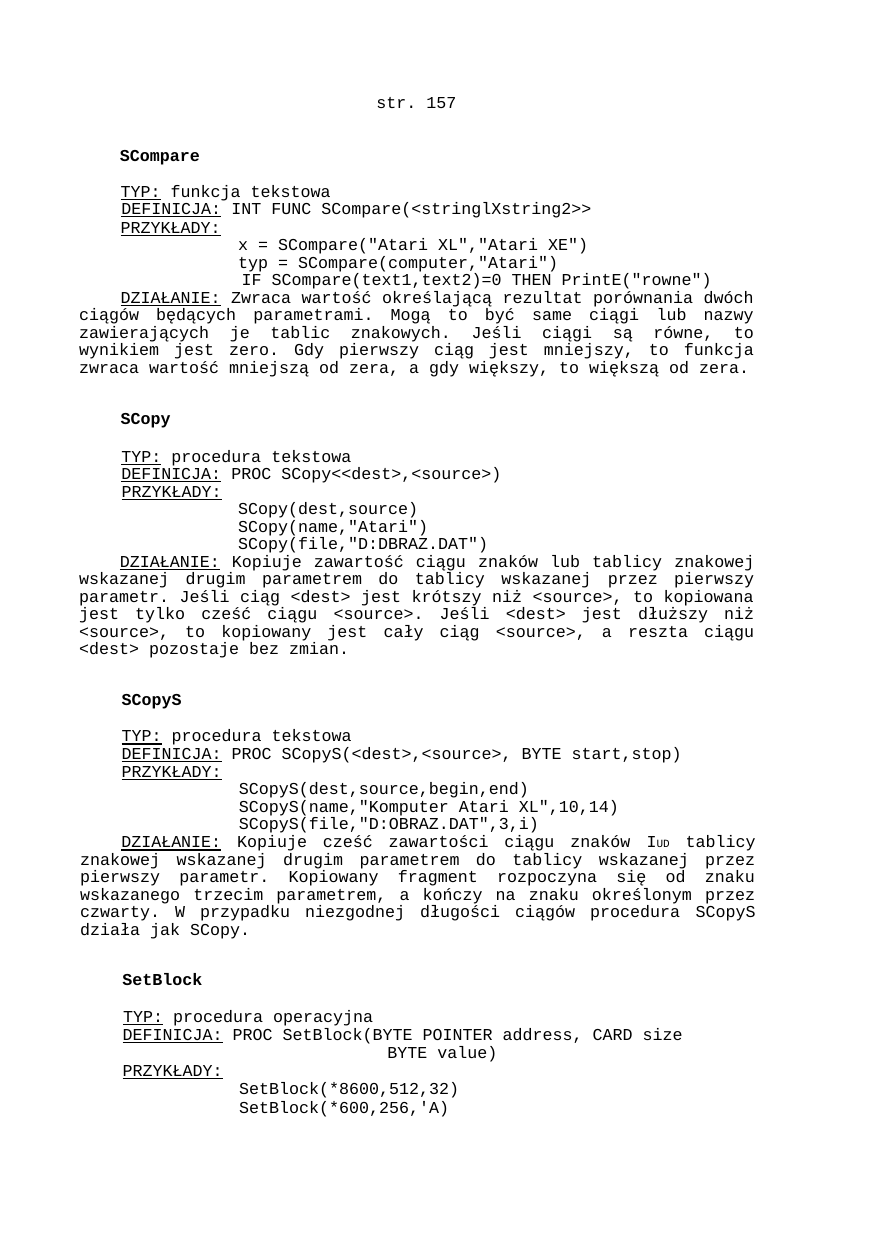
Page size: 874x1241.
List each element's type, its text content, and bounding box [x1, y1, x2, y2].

text PRZYKŁADY: [120, 219, 755, 237]
text DZIAŁANIE: Kopiuje cześć zawartości ciągu znaków Iud tablicy znakowej wskazanej drugim parametrem do tablicy wskazanej przez pierwszy parametr. Kopiowany fragment rozpoczyna się od znaku wskazanego trzecim parametrem, a kończy na znaku określonym przez czwarty. W przypadku niezgodnej długości ciągów procedura SCopyS działa jak SCopy. [80, 834, 755, 939]
text SCopy(dest,source) SCopy(name,"Atari") SCopy(file,"D:DBRAZ.DAT") [238, 501, 499, 553]
text DEFINICJA: PROC SCopy<<dest>,<source>) [121, 466, 755, 483]
text SCopyS(dest,source,begin,end) SCopyS(name,"Komputer Atari XL",10,14) SCopyS(file,"D:OBRAZ.DAT",3,i) [238, 781, 659, 833]
text SCopy [120, 411, 755, 429]
text SCopyS [121, 692, 755, 711]
text TYP: procedura operacyjna [123, 1008, 755, 1026]
text BYTE value) PRZYKŁADY: [122, 1044, 499, 1080]
text TYP: procedura tekstowa [121, 728, 755, 745]
text DEFINICJA: PROC SCopyS(<dest>,<source>, BYTE start,stop) [121, 745, 755, 763]
text SetBlock [122, 972, 755, 991]
text SetBlock(*600,256,'A) [239, 1099, 755, 1118]
text DEFINICJA: INT FUNC SCompare(<stringlXstring2>> [121, 201, 755, 218]
text DZIAŁANIE: Zwraca wartość określającą rezultat porównania dwóch ciągów będących parametrami. Mogą to być same ciągi lub nazwy zawierających je tablic znakowych. Jeśli ciągi są równe, to wynikiem jest zero. Gdy pierwszy ciąg jest mniejszy, to funkcja zwraca wartość mniejszą od zera, a gdy większy, to większą od zera. [79, 289, 754, 377]
text TYP: funkcja tekstowa [120, 183, 755, 201]
text PRZYKŁADY: [121, 763, 755, 781]
text IF SCompare(text1,text2)=0 THEN PrintE("rowne") [79, 272, 754, 289]
text x = SCompare("Atari XL","Atari XE") typ = SCompare(computer,"Atari") [238, 237, 627, 272]
text str. 157 [79, 95, 753, 114]
text PRZYKŁADY: [121, 483, 755, 501]
text DEFINICJA: PROC SetBlock(BYTE POINTER address, CARD size [122, 1026, 755, 1044]
text DZIAŁANIE: Kopiuje zawartość ciągu znaków lub tablicy znakowej wskazanej drugim parametrem do tablicy wskazanej przez pierwszy parametr. Jeśli ciąg <dest> jest krótszy niż <source>, to kopiowana jest tylko cześć ciągu <source>. Jeśli <dest> jest dłuższy niż <source>, to kopiowany jest cały ciąg <source>, a reszta ciągu <dest> pozostaje bez zmian. [79, 553, 754, 658]
text SCompare [119, 147, 755, 166]
text SetBlock(*8600,512,32) [239, 1080, 755, 1099]
text TYP: procedura tekstowa [121, 448, 755, 466]
